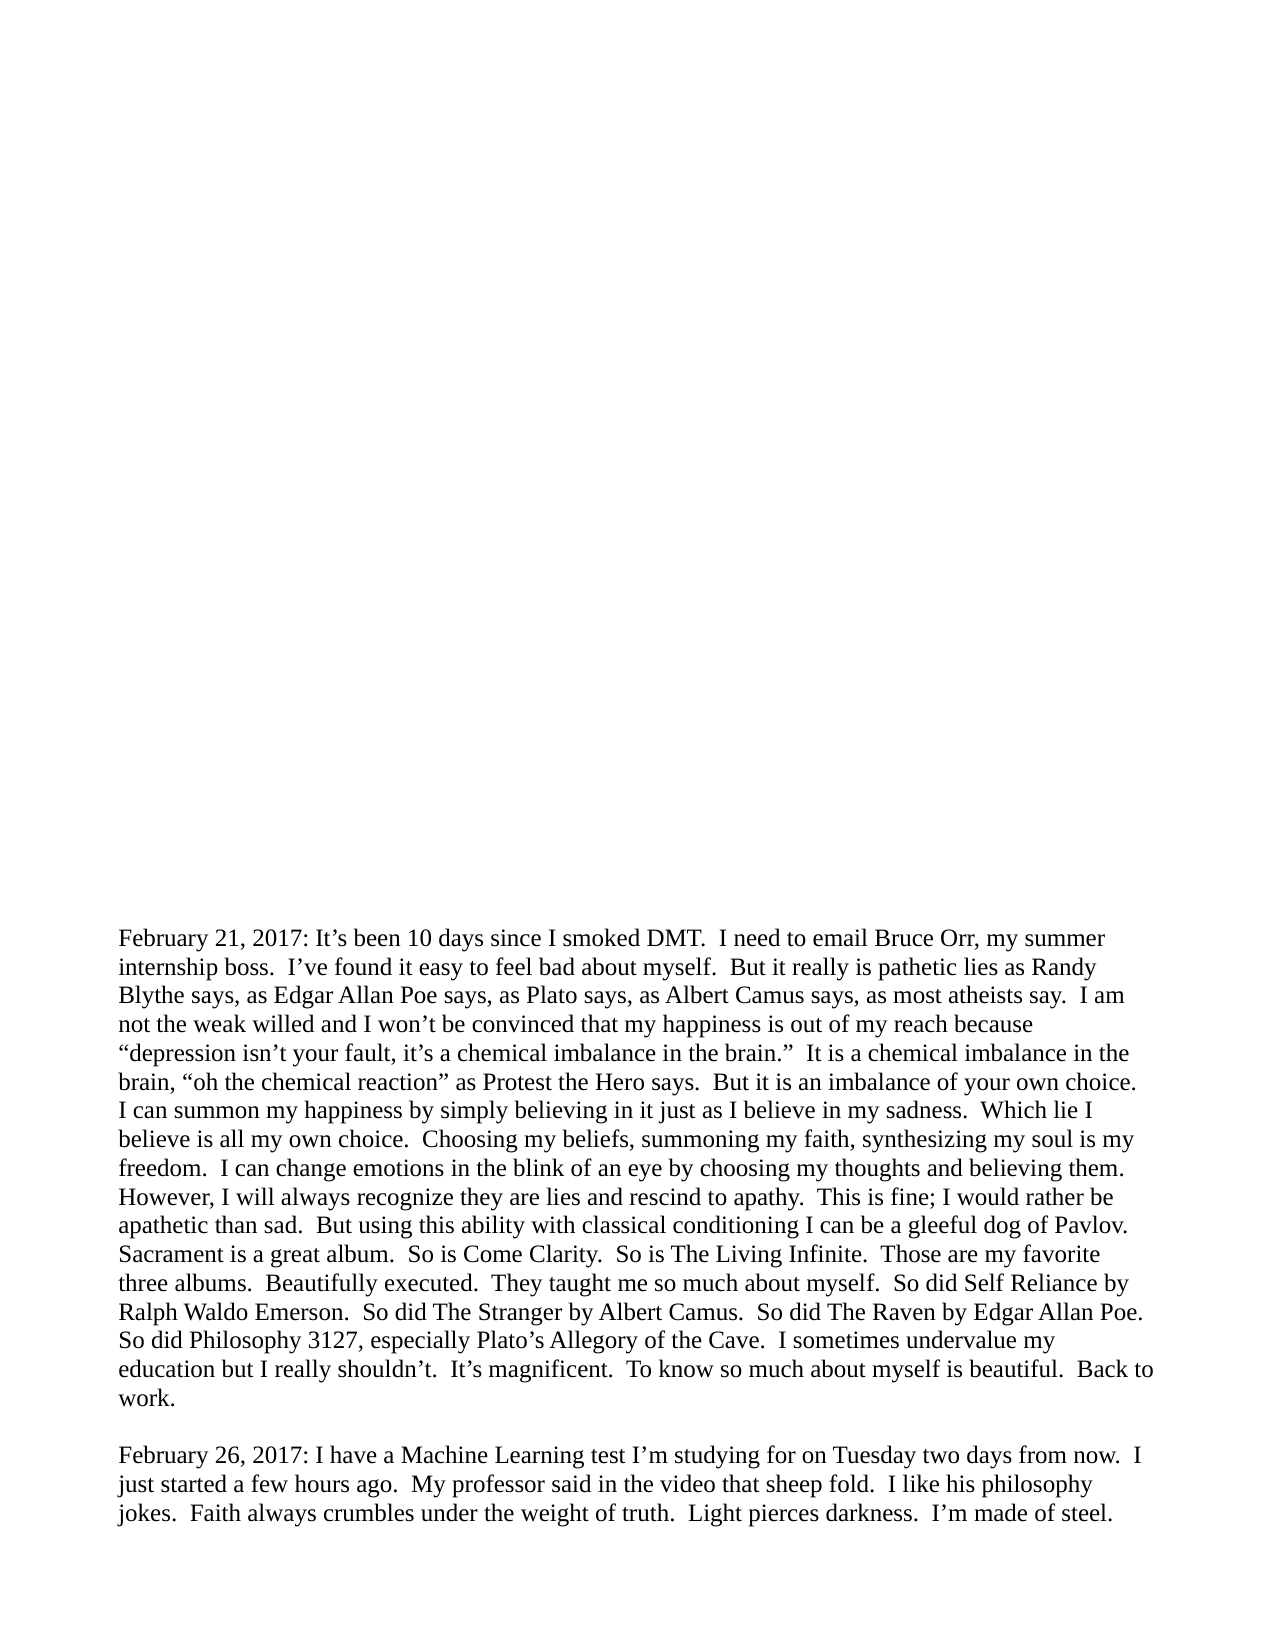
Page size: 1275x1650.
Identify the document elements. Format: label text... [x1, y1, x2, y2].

text February 21, 2017: It’s been 10 days since I smoked DMT. I need to email Bruce Orr, my summer internship boss. I’ve found it easy to feel bad about myself. But it really is pathetic lies as Randy Blythe says, as Edgar Allan Poe says, as Plato says, as Albert Camus says, as most atheists say. I am not the weak willed and I won’t be convinced that my happiness is out of my reach because “depression isn’t your fault, it’s a chemical imbalance in the brain.” It is a chemical imbalance in the brain, “oh the chemical reaction” as Protest the Hero says. But it is an imbalance of your own choice. I can summon my happiness by simply believing in it just as I believe in my sadness. Which lie I believe is all my own choice. Choosing my beliefs, summoning my faith, synthesizing my soul is my freedom. I can change emotions in the blink of an eye by choosing my thoughts and believing them. However, I will always recognize they are lies and rescind to apathy. This is fine; I would rather be apathetic than sad. But using this ability with classical conditioning I can be a gleeful dog of Pavlov. Sacrament is a great album. So is Come Clarity. So is The Living Infinite. Those are my favorite three albums. Beautifully executed. They taught me so much about myself. So did Self Reliance by Ralph Waldo Emerson. So did The Stranger by Albert Camus. So did The Raven by Edgar Allan Poe. So did Philosophy 3127, especially Plato’s Allegory of the Cave. I sometimes undervalue my education but I really shouldn’t. It’s magnificent. To know so much about myself is beautiful. Back to work. [118, 923, 1157, 1412]
text February 26, 2017: I have a Machine Learning test I’m studying for on Tuesday two days from now. I just started a few hours ago. My professor said in the video that sheep fold. I like his philosophy jokes. Faith always crumbles under the weight of truth. Light pierces darkness. I’m made of steel. [118, 1441, 1157, 1527]
